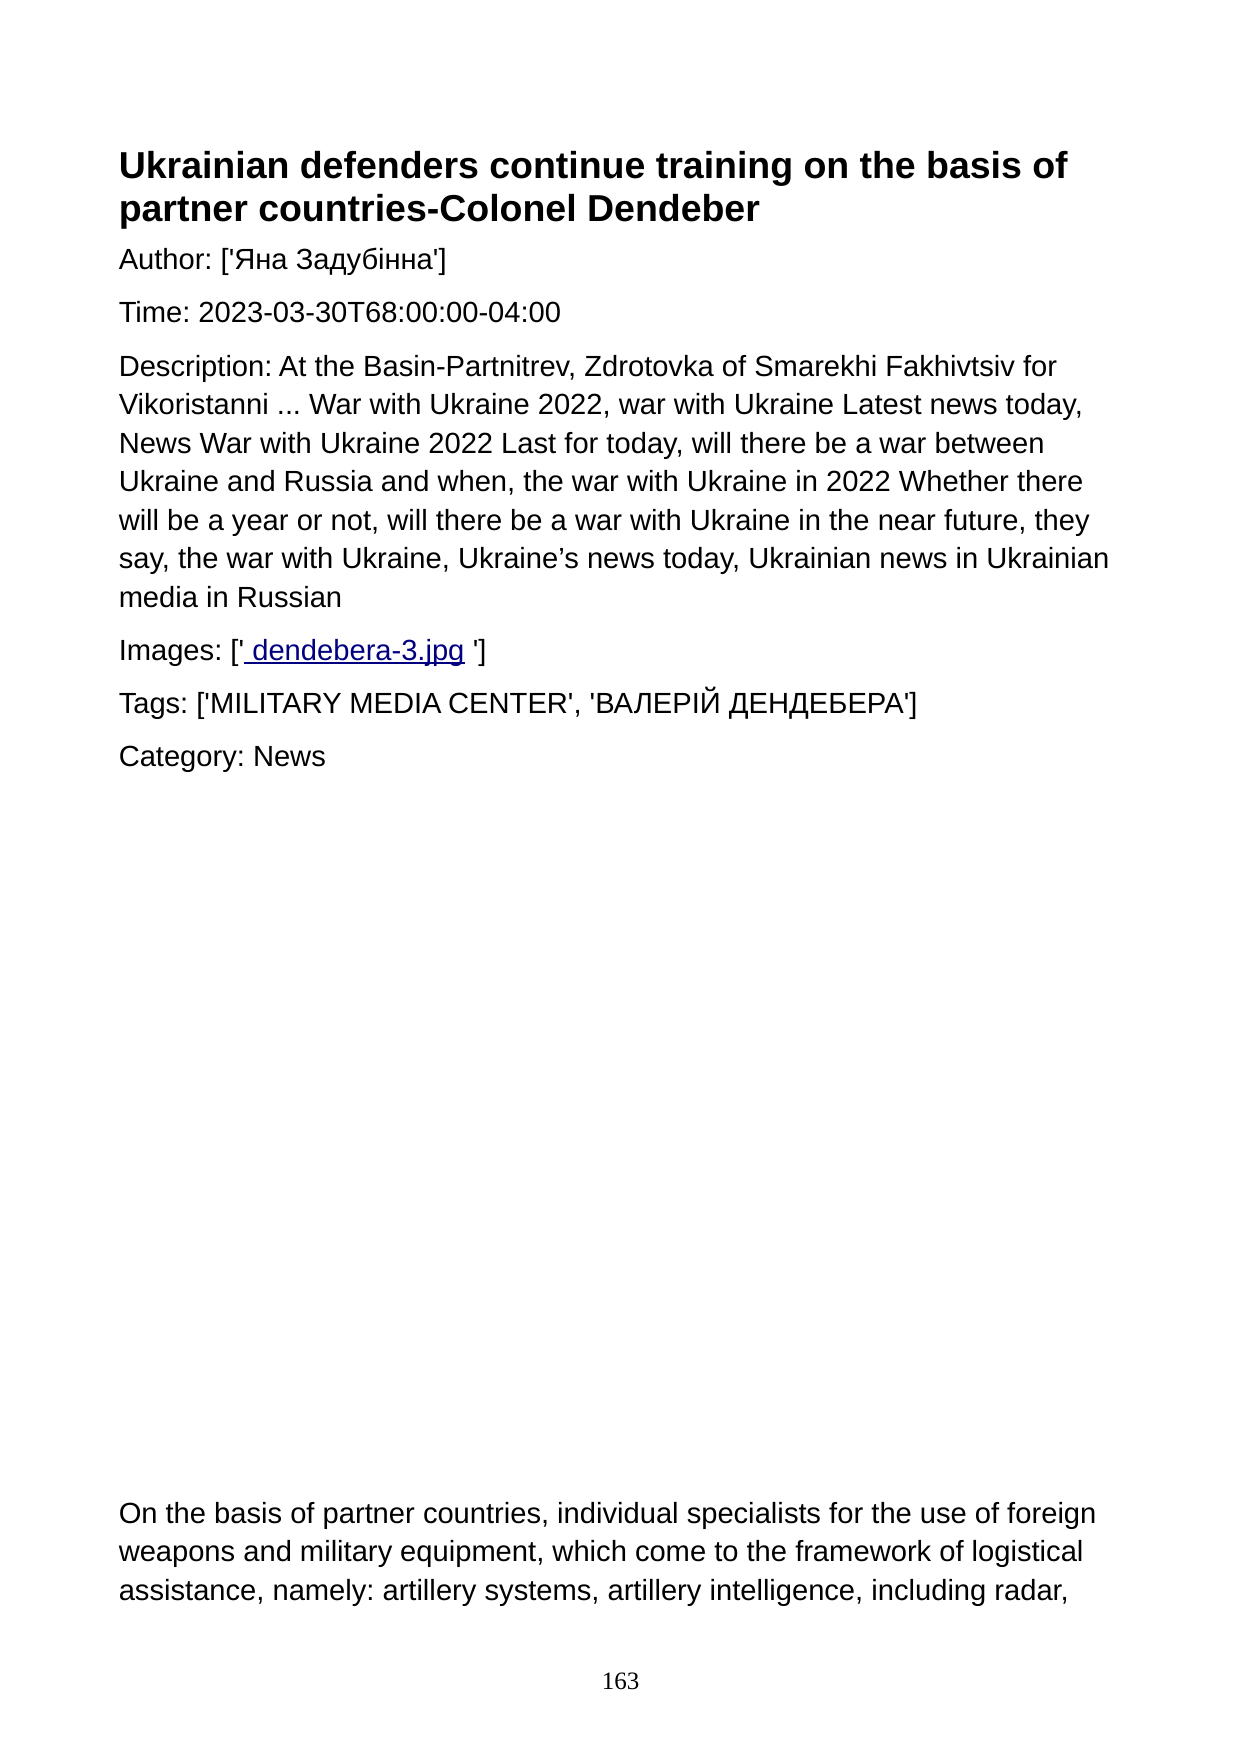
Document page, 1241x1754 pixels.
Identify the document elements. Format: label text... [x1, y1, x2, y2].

text Tags: ['MILITARY MEDIA CENTER', 'ВАЛЕРІЙ ДЕНДЕБЕРА'] [118, 686, 1122, 719]
text Author: ['Яна Задубінна'] [118, 242, 1122, 276]
text Description: At the Basin-Partnitrev, Zdrotovka of Smarekhi Fakhivtsiv for Vikoristanni ... War with Ukraine 2022, war with Ukraine Latest news today, News War with Ukraine 2022 Last for today, will there be a war between Ukraine and Russia and when, the war with Ukraine in 2022 Whether there will be a year or not, will there be a war with Ukraine in the near future, they say, the war with Ukraine, Ukraine’s news today, Ukrainian news in Ukrainian media in Russian [118, 348, 1122, 613]
text Images: [' dendebera-3.jpg '] [118, 633, 1122, 666]
subtitle Ukrainian defenders continue training on the basis of partner countries-Colonel Dendeber [118, 143, 1122, 230]
text Category: News [118, 739, 1122, 773]
text On the basis of partner countries, individual specialists for the use of foreign weapons and military equipment, which come to the framework of logistical assistance, namely: artillery systems, artillery intelligence, including radar, [118, 792, 1122, 1606]
text Time: 2023-03-30T68:00:00-04:00 [118, 295, 1122, 329]
